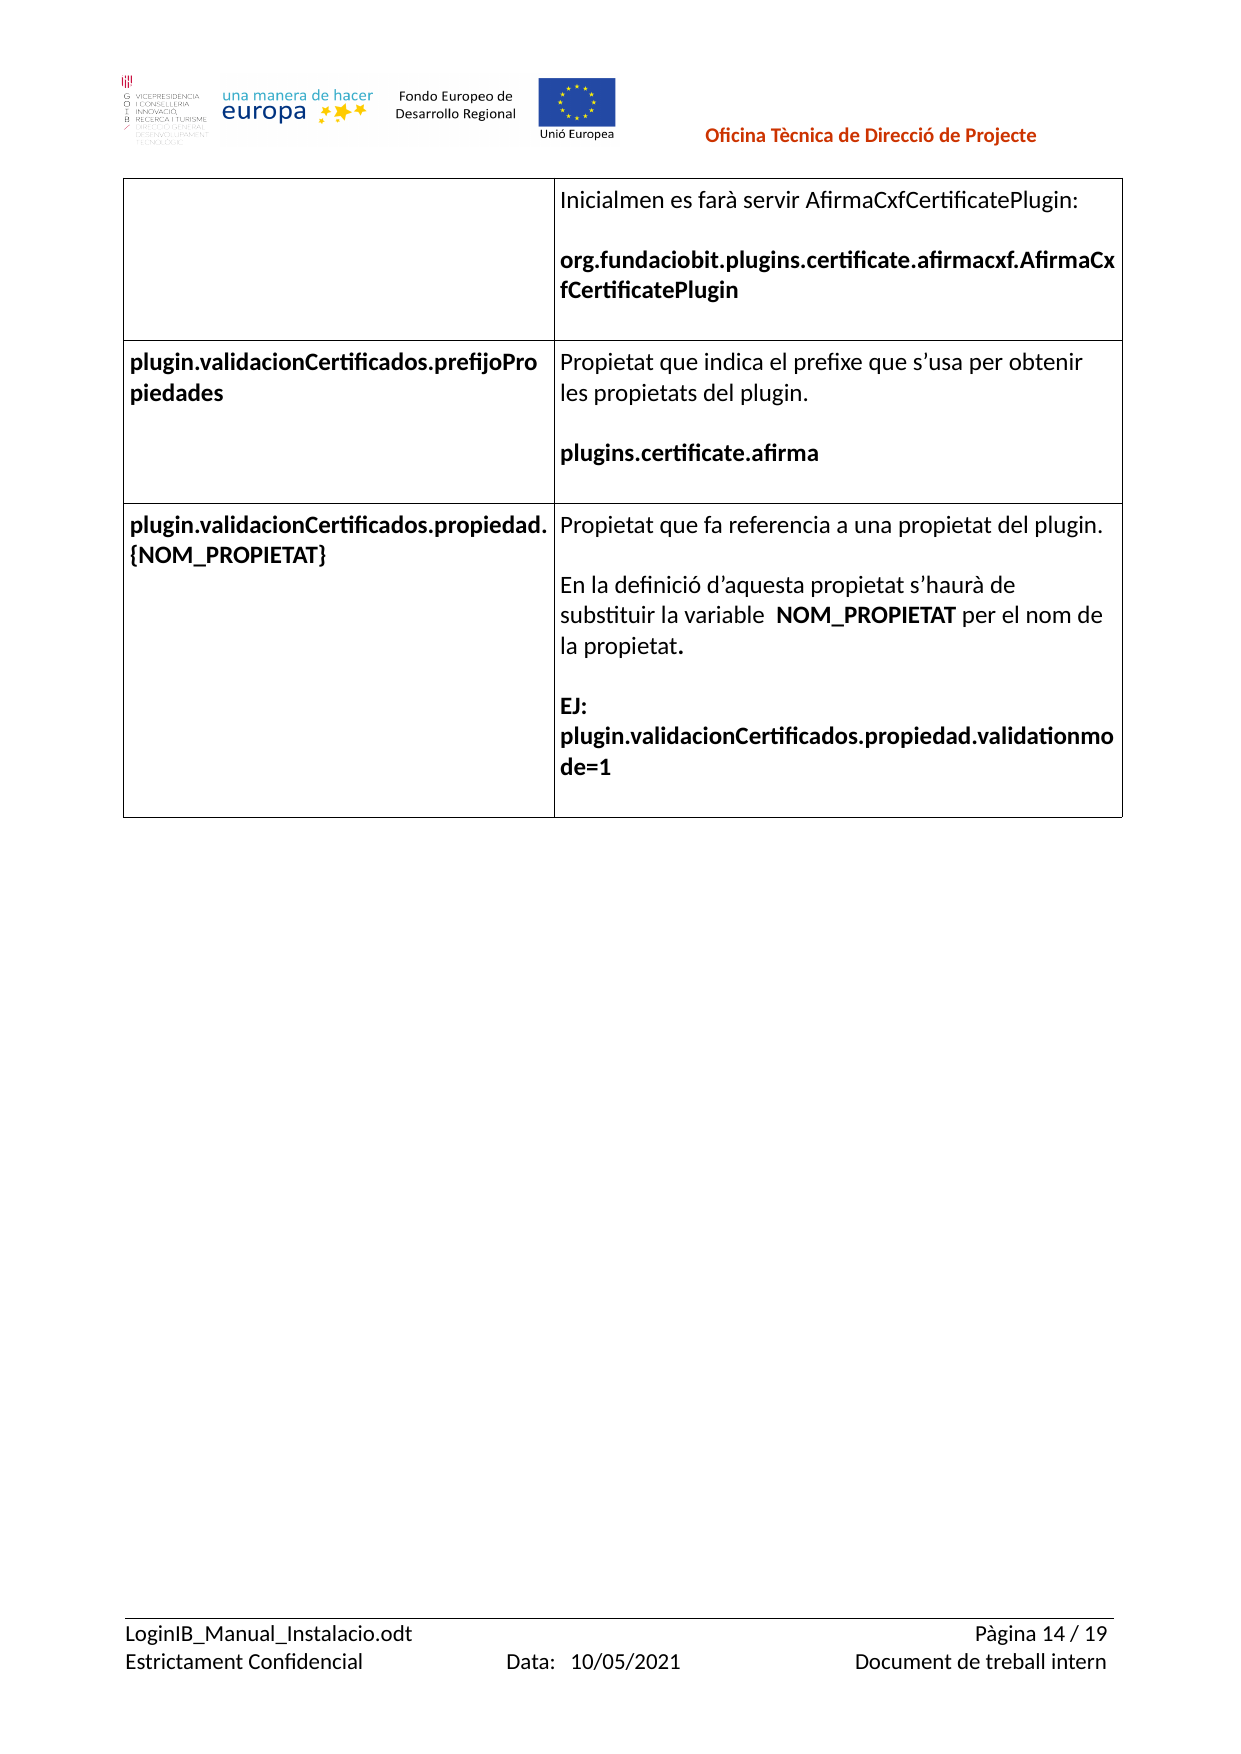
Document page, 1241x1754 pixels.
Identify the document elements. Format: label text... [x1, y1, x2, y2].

table_cell Propietat que indica el prefixe que s’usa per obtenir les propietats del plugin. plugins.certificate.afirma [555, 341, 1122, 503]
table_cell plugin.validacionCertificados.propiedad.{NOM_PROPIETAT} [124, 504, 554, 817]
picture [219, 73, 621, 147]
table_cell plugin.validacionCertificados.prefijoPropiedades [124, 341, 554, 503]
table_cell [124, 179, 554, 340]
table_cell Propietat que fa referencia a una propietat del plugin. En la definició d’aquesta propietat s’haurà de substituir la variable NOM_PROPIETAT per el nom de la propietat. EJ: plugin.validacionCertificados.propiedad.validationmode=1 [555, 504, 1122, 817]
table_cell Inicialmen es farà servir AfirmaCxfCertificatePlugin: org.fundaciobit.plugins.certificate.afirmacxf.AfirmaCxfCertificatePlugin [555, 179, 1122, 340]
picture [118, 73, 213, 147]
